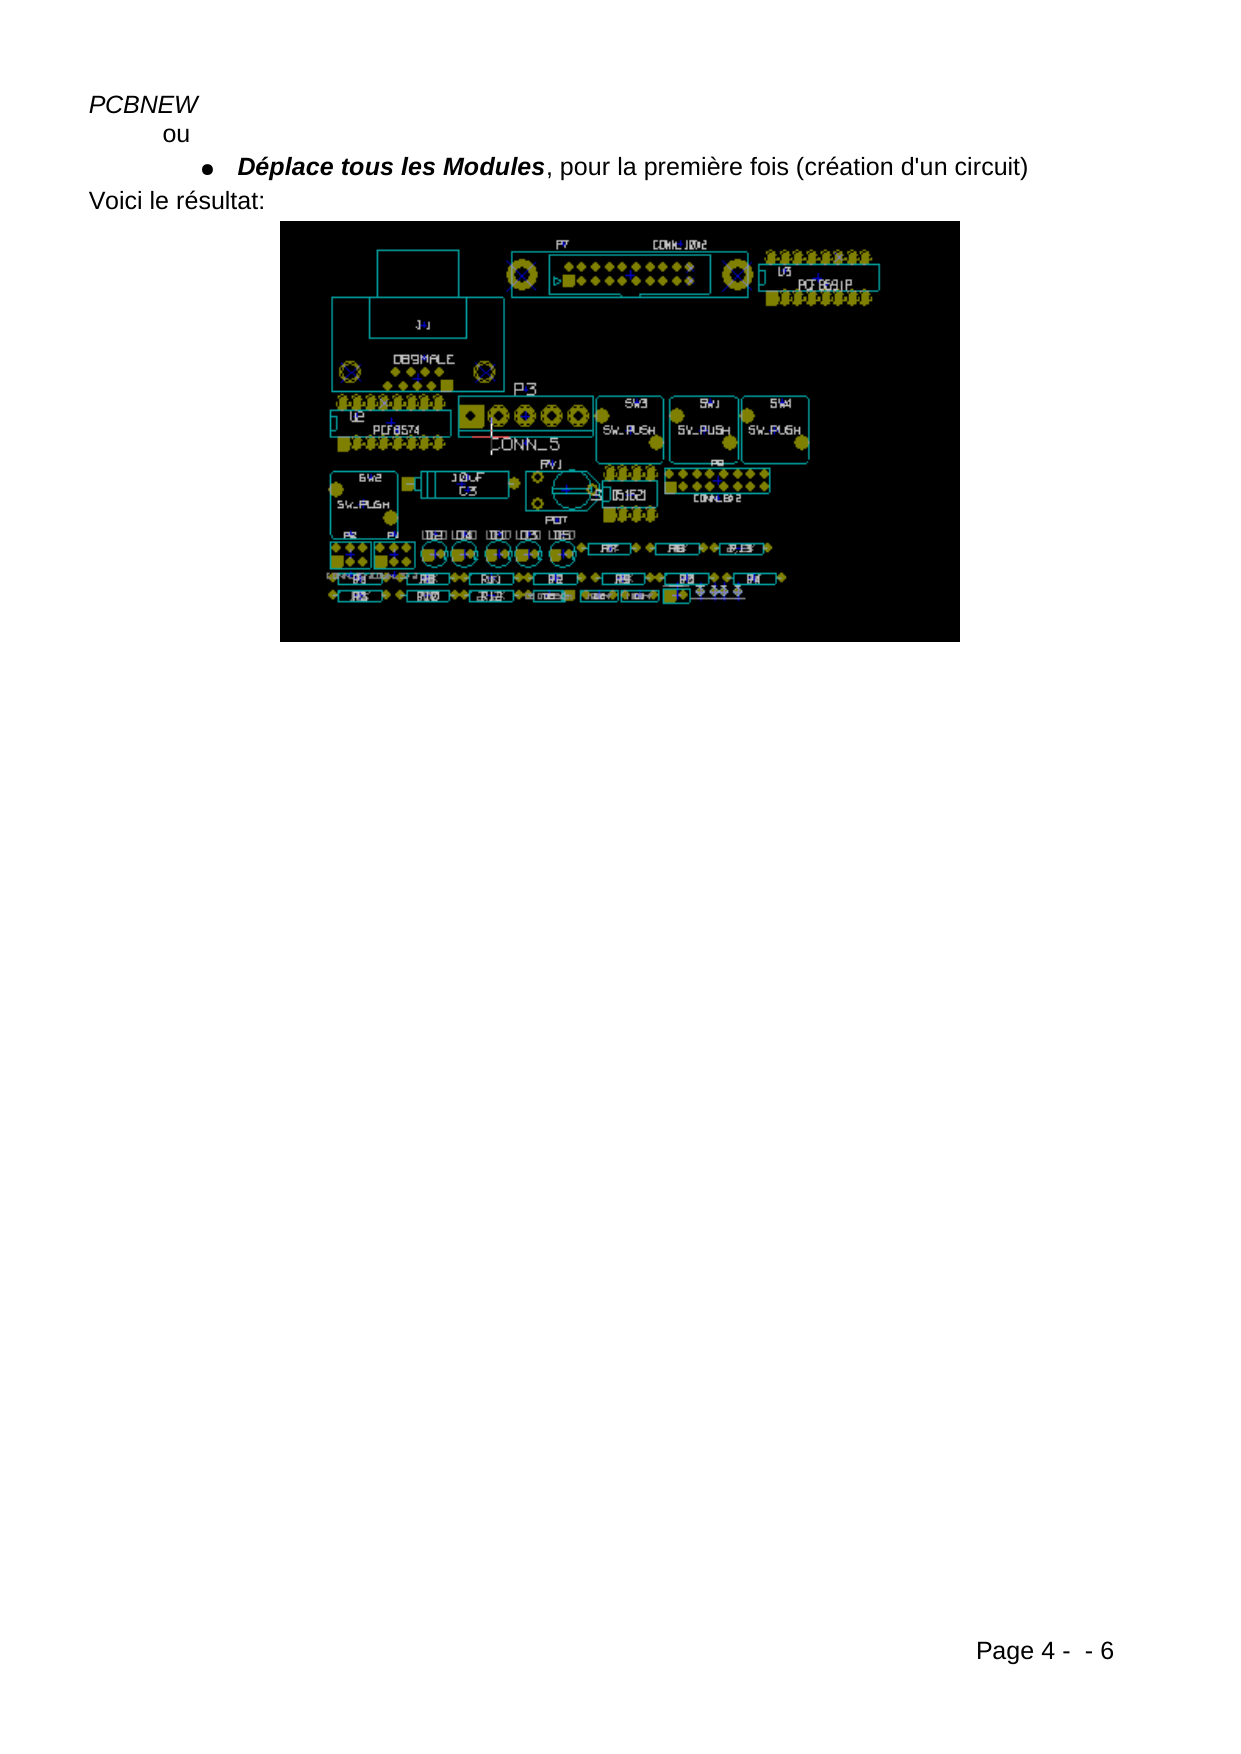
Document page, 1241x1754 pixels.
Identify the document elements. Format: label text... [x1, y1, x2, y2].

picture [280, 221, 960, 642]
text Voici le résultat: [88, 187, 1152, 215]
text ou [162, 119, 1152, 147]
list Déplace tous les Modules, pour la première fois (création d'un circuit) [200, 153, 1152, 181]
